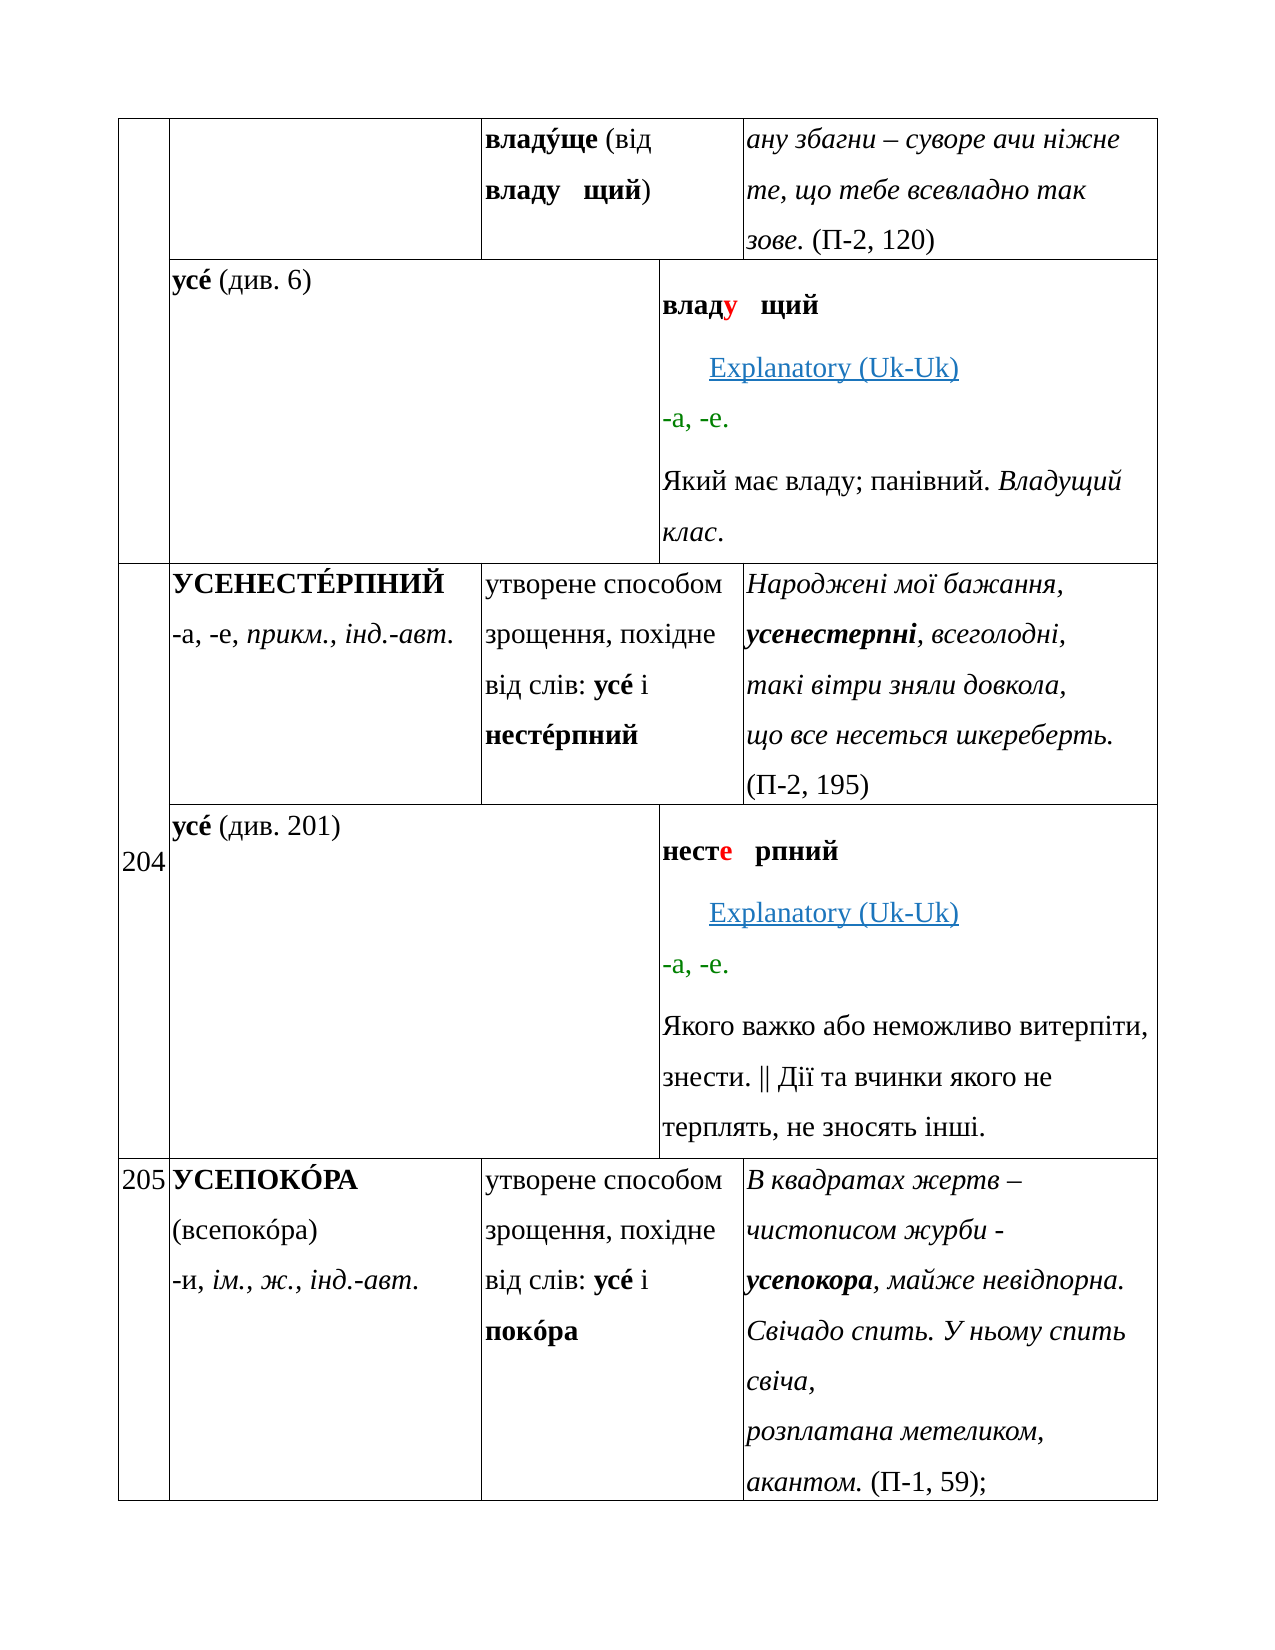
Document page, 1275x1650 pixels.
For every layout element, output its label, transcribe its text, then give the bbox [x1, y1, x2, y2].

table_cell владýще (від владущий) [482, 119, 743, 259]
table_cell нестерпний Explanatory (Uk-Uk) -а, -е. Якого важко або неможливо витерпіти, знести. || Дії та вчинки якого не терплять, не зносять інші. [660, 805, 1157, 1158]
table_cell [170, 119, 481, 259]
table_cell ану збагни – суворе ачи ніжне те, що тебе всевладно так зове. (П‑2, 120) [744, 119, 1157, 259]
table_cell Народжені мої бажання, усенестерпні, всеголодні, такі вітри зняли довкола, що все несеться шкереберть. (П‑2, 195) [744, 564, 1157, 804]
table_cell владущий Explanatory (Uk-Uk) -а, -е. Який має владу; панівний. Владущий клас. [660, 260, 1157, 563]
table_cell усé (див. 201) [170, 805, 659, 1158]
table_cell утворене способом зрощення, похідне від слів: усé і нестéрпний [482, 564, 743, 804]
table_cell Усепокóра (всепокóра) -и, ім., ж., інд.-авт. [170, 1159, 481, 1500]
table_cell [119, 119, 169, 563]
table_cell усé (див. 6) [170, 260, 659, 563]
table_cell 205 [119, 1159, 169, 1500]
table_cell 204 [119, 564, 169, 1158]
table_cell В квадратах жертв – чистописом журби - усепокора, майже невідпорна. Свічадо спить. У ньому спить свіча, розплатана метеликом, акантом. (П‑1, 59); [744, 1159, 1157, 1500]
table_cell утворене способом зрощення, похідне від слів: усé і покóра [482, 1159, 743, 1500]
table_cell Усенестéрпний -а, -е, прикм., інд.-авт. [170, 564, 481, 804]
